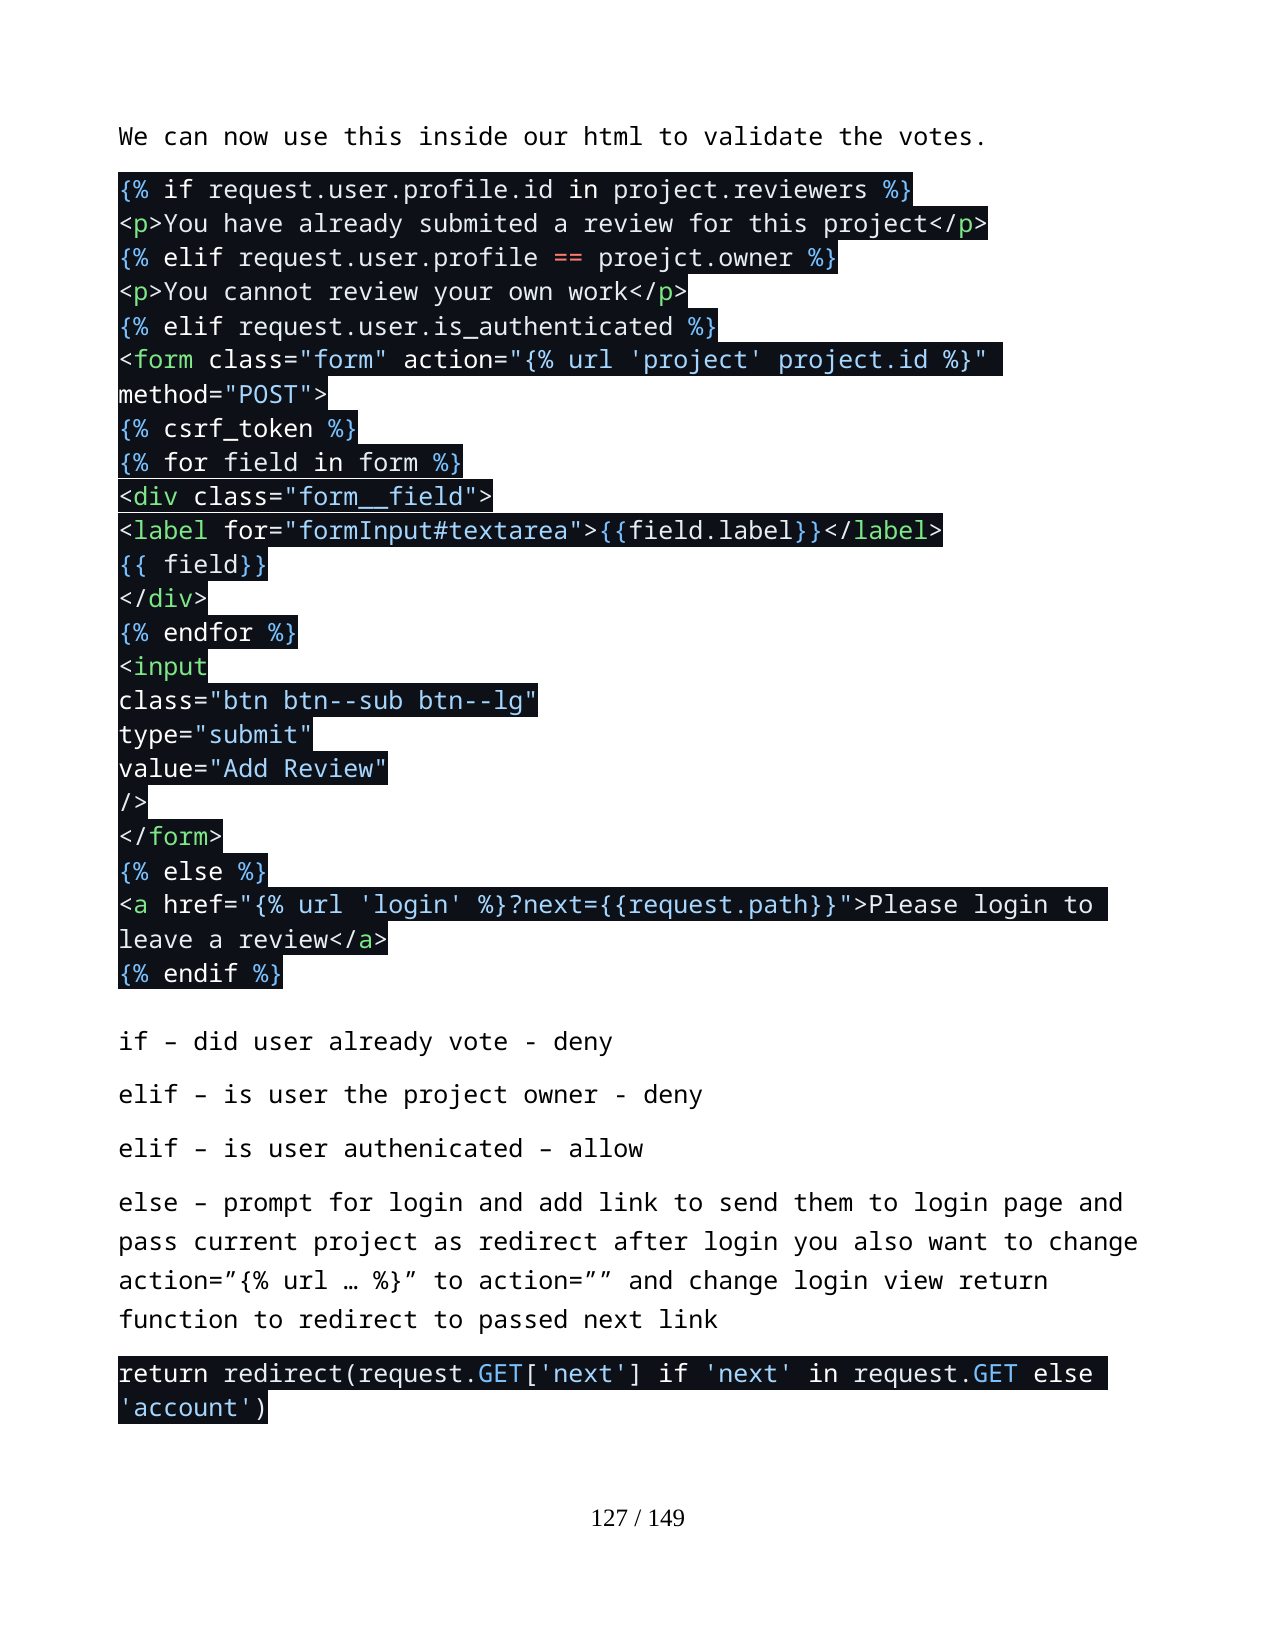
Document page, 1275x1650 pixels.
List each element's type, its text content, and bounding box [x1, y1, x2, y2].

text We can now use this inside our html to validate the votes. [118, 118, 1157, 152]
text return redirect(request.GET['next'] if 'next' in request.GET else 'account') [118, 1356, 1157, 1424]
text <input [118, 649, 1157, 683]
text type="submit" [118, 717, 1157, 751]
text elif – is user authenicated – allow [118, 1131, 1157, 1165]
text </div> [118, 581, 1157, 615]
text {% for field in form %} [118, 444, 1157, 478]
text if – did user already vote - deny [118, 1023, 1157, 1057]
text {% endif %} [118, 955, 1157, 989]
text <label for="formInput#textarea">{{field.label}}</label> [118, 512, 1157, 547]
text {% if request.user.profile.id in project.reviewers %} [118, 172, 1157, 206]
text <div class="form__field"> [118, 478, 1157, 512]
text {% endfor %} [118, 615, 1157, 649]
text </form> [118, 819, 1157, 853]
text value="Add Review" [118, 751, 1157, 785]
text {{ field}} [118, 547, 1157, 581]
text else – prompt for login and add link to send them to login page and pass current project as redirect after login you also want to change action=”{% url … %}” to action=”” and change login view return function to redirect to passed next link [118, 1185, 1157, 1336]
text <p>You cannot review your own work</p> [118, 274, 1157, 308]
text class="btn btn--sub btn--lg" [118, 683, 1157, 717]
text {% csrf_token %} [118, 410, 1157, 444]
text {% elif request.user.profile == proejct.owner %} [118, 240, 1157, 274]
text /> [118, 785, 1157, 819]
text <a href="{% url 'login' %}?next={{request.path}}">Please login to leave a review</a> [118, 887, 1157, 955]
text elif – is user the project owner - deny [118, 1077, 1157, 1111]
text <p>You have already submited a review for this project</p> [118, 206, 1157, 240]
text {% else %} [118, 853, 1157, 887]
text {% elif request.user.is_authenticated %} [118, 308, 1157, 342]
text <form class="form" action="{% url 'project' project.id %}" method="POST"> [118, 342, 1157, 410]
